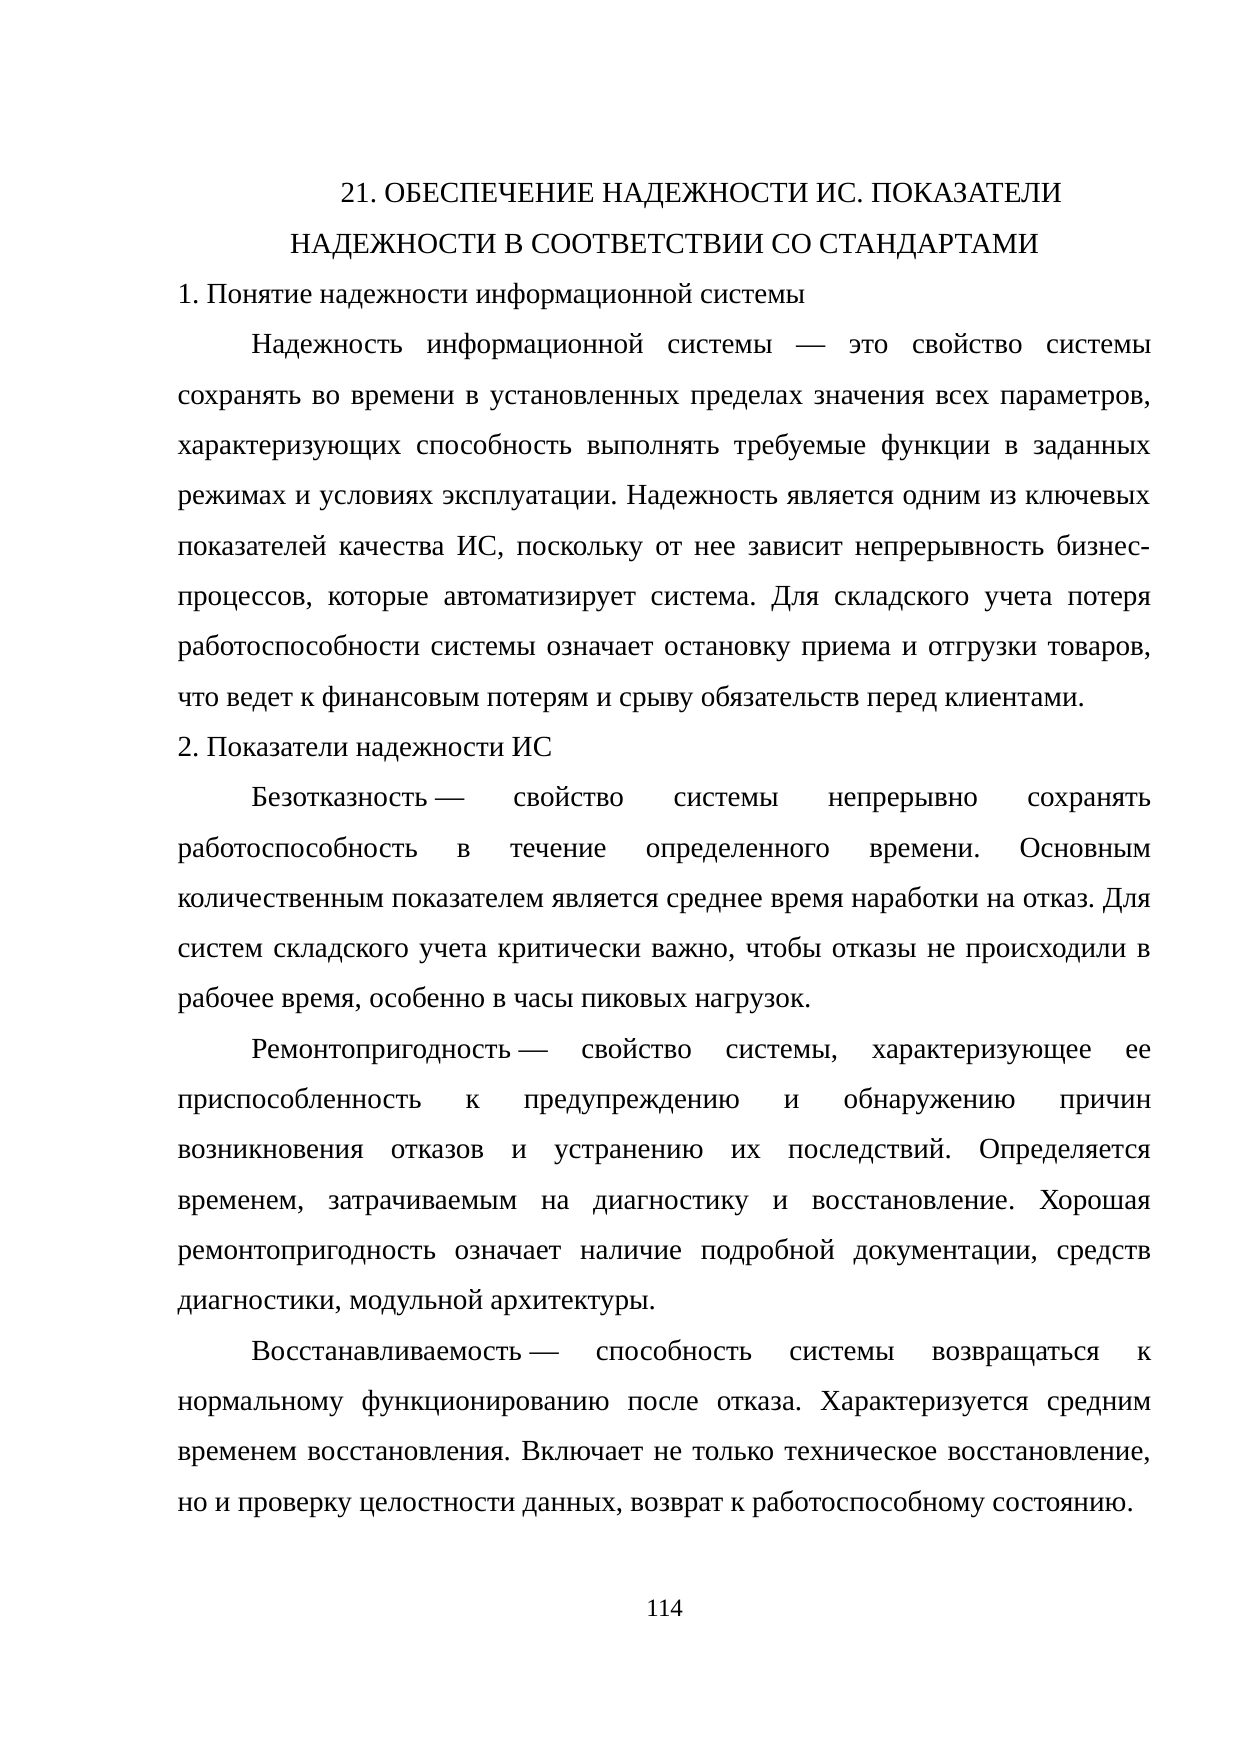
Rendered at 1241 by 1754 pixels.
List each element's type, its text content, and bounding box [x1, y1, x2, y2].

text 21. ОБЕСПЕЧЕНИЕ НАДЕЖНОСТИ ИС. ПОКАЗАТЕЛИ НАДЕЖНОСТИ В СООТВЕТСТВИИ СО СТАНДАРТАМИ [177, 176, 1152, 259]
text 1. Понятие надежности информационной системы [177, 276, 1152, 310]
text Ремонтопригодность — свойство системы, характеризующее ее приспособленность к предупреждению и обнаружению причин возникновения отказов и устранению их последствий. Определяется временем, затрачиваемым на диагностику и восстановление. Хорошая ремонтопригодность означает наличие подробной документации, средств диагностики, модульной архитектуры. [177, 1031, 1152, 1316]
text Безотказность — свойство системы непрерывно сохранять работоспособность в течение определенного времени. Основным количественным показателем является среднее время наработки на отказ. Для систем складского учета критически важно, чтобы отказы не происходили в рабочее время, особенно в часы пиковых нагрузок. [177, 779, 1152, 1014]
text 2. Показатели надежности ИС [177, 729, 1152, 763]
text Надежность информационной системы — это свойство системы сохранять во времени в установленных пределах значения всех параметров, характеризующих способность выполнять требуемые функции в заданных режимах и условиях эксплуатации. Надежность является одним из ключевых показателей качества ИС, поскольку от нее зависит непрерывность бизнес-процессов, которые автоматизирует система. Для складского учета потеря работоспособности системы означает остановку приема и отгрузки товаров, что ведет к финансовым потерям и срыву обязательств перед клиентами. [177, 327, 1152, 712]
text Восстанавливаемость — способность системы возвращаться к нормальному функционированию после отказа. Характеризуется средним временем восстановления. Включает не только техническое восстановление, но и проверку целостности данных, возврат к работоспособному состоянию. [177, 1333, 1152, 1517]
